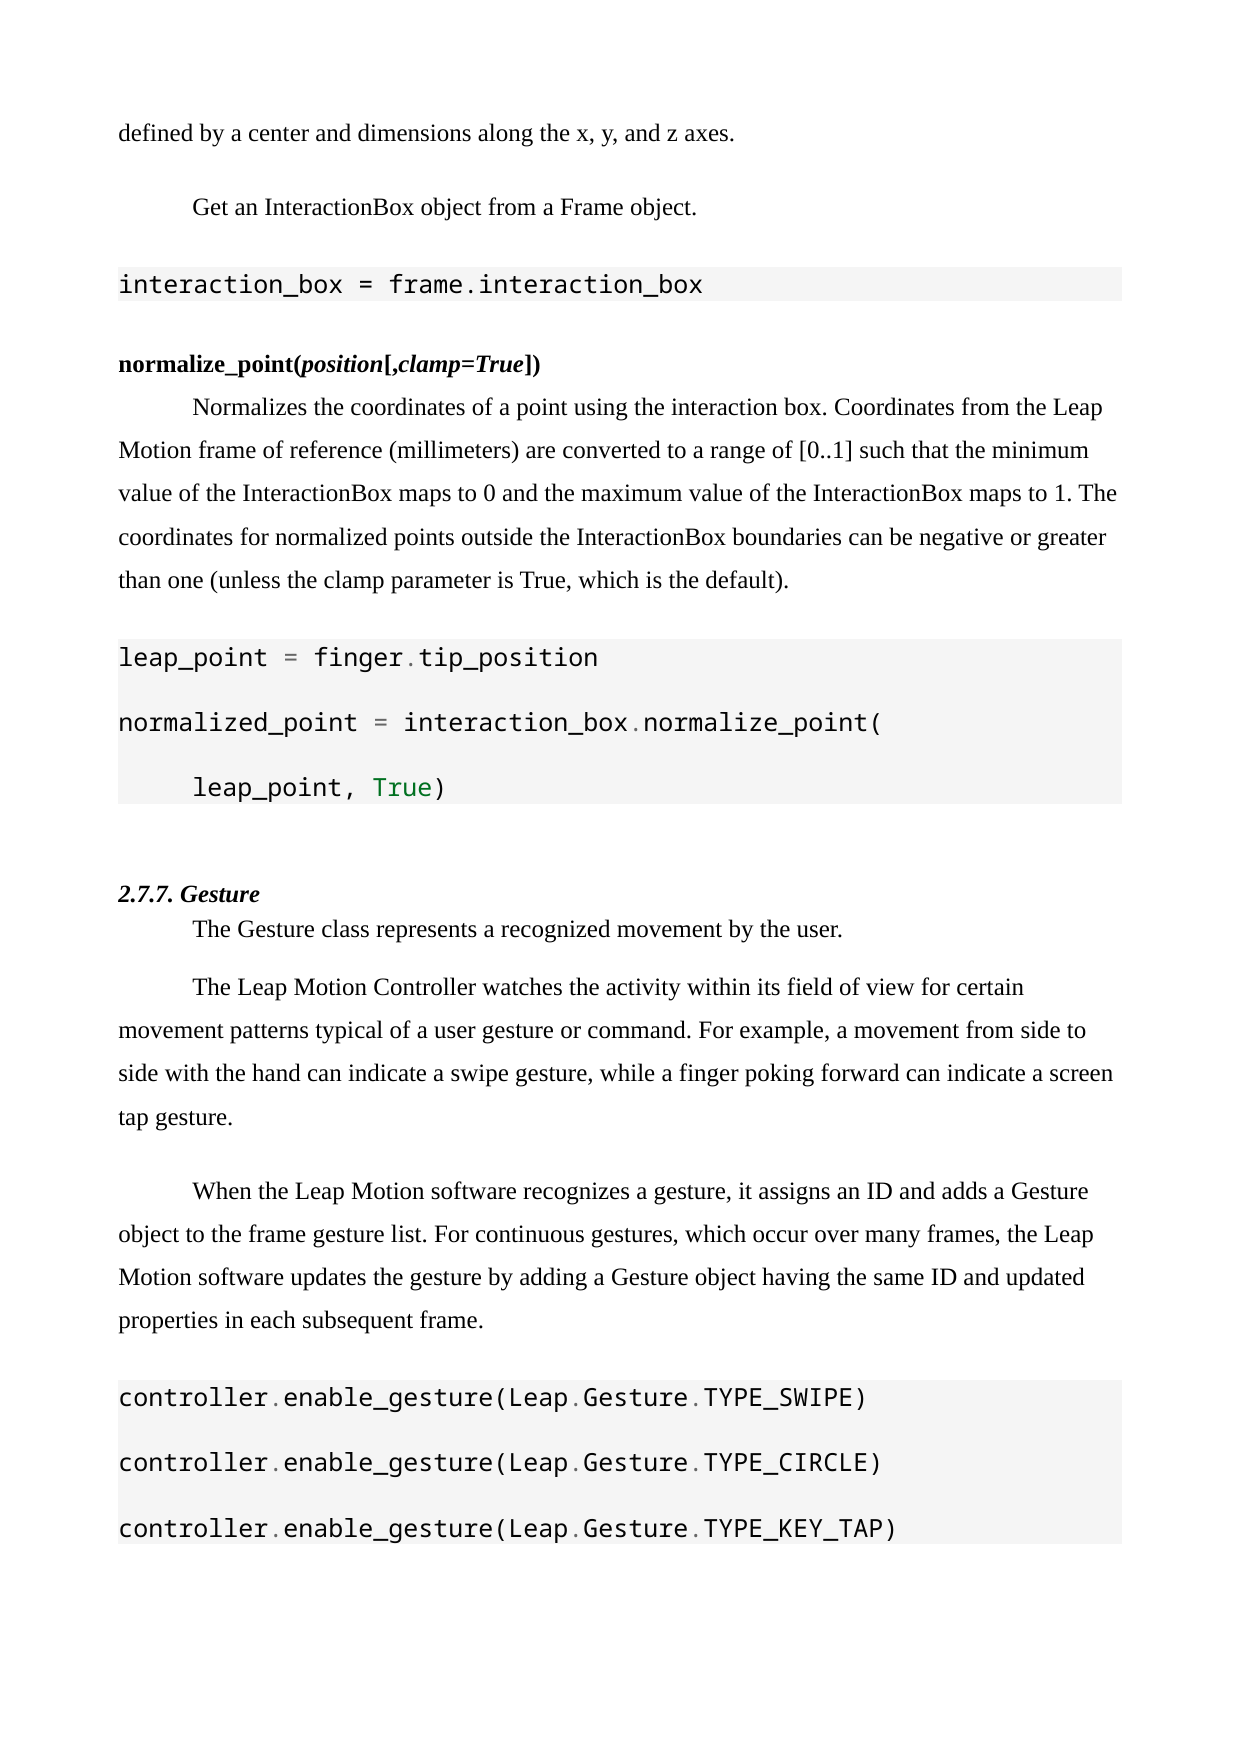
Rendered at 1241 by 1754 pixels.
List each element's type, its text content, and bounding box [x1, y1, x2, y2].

text interaction_box = frame.interaction_box [118, 267, 1122, 301]
text controller.enable_gesture(Leap.Gesture.TYPE_SWIPE) [118, 1380, 1122, 1414]
text leap_point, True) [118, 770, 1122, 804]
subtitle normalize_point(position[,clamp=True]) [118, 349, 1122, 378]
text defined by a center and dimensions along the x, y, and z axes. [118, 118, 1122, 147]
text normalized_point = interaction_box.normalize_point( [118, 704, 1122, 738]
text leap_point = finger.tip_position [118, 639, 1122, 673]
text Normalizes the coordinates of a point using the interaction box. Coordinates from the Leap Motion frame of reference (millimeters) are converted to a range of [0..1] such that the minimum value of the InteractionBox maps to 0 and the maximum value of the InteractionBox maps to 1. The coordinates for normalized points outside the InteractionBox boundaries can be negative or greater than one (unless the clamp parameter is True, which is the default). [118, 392, 1122, 593]
text The Gesture class represents a recognized movement by the user. [118, 914, 1122, 943]
text controller.enable_gesture(Leap.Gesture.TYPE_CIRCLE) [118, 1445, 1122, 1479]
text Get an InteractionBox object from a Frame object. [118, 192, 1122, 221]
subtitle 2.7.7. Gesture [118, 880, 1122, 908]
text controller.enable_gesture(Leap.Gesture.TYPE_KEY_TAP) [118, 1510, 1122, 1544]
text When the Leap Motion software recognizes a gesture, it assigns an ID and adds a Gesture object to the frame gesture list. For continuous gestures, which occur over many frames, the Leap Motion software updates the gesture by adding a Gesture object having the same ID and updated properties in each subsequent frame. [118, 1176, 1122, 1334]
text The Leap Motion Controller watches the activity within its field of view for certain movement patterns typical of a user gesture or command. For example, a movement from side to side with the hand can indicate a swipe gesture, while a finger poking forward can indicate a screen tap gesture. [118, 972, 1122, 1130]
